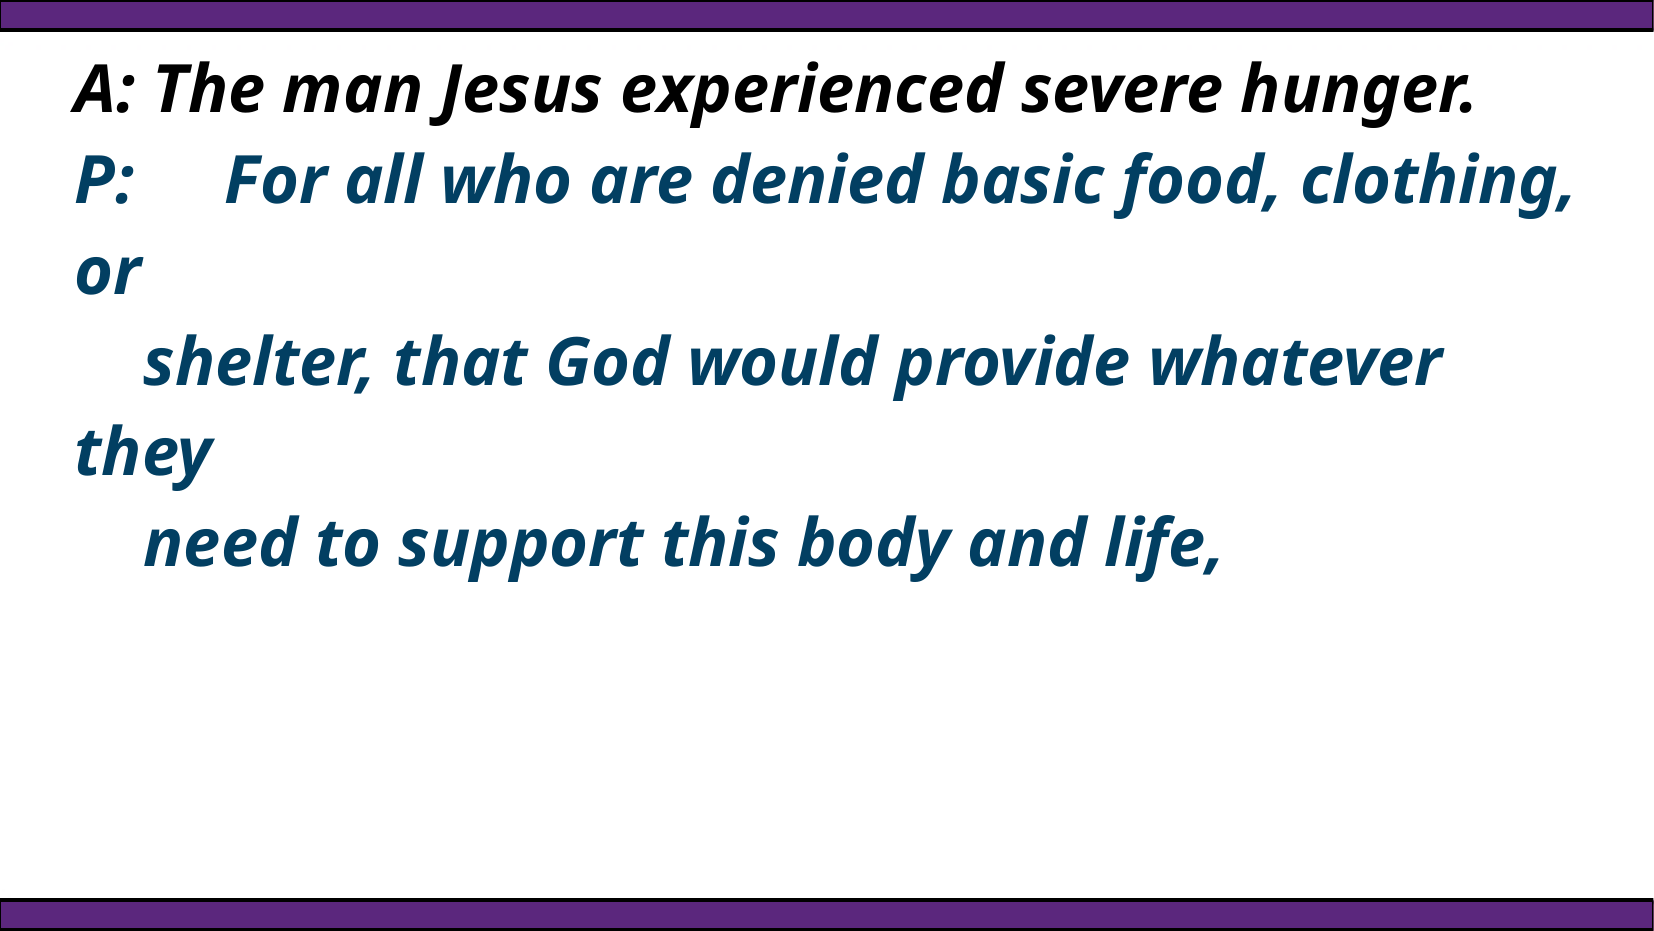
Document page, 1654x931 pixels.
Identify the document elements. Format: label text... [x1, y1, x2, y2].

text_box [0, 0, 1654, 31]
text_box A: The man Jesus experienced severe hunger. P: For all who are denied basic food, clothing, or shelter, that God would provide whatever they need to support this body and life, [60, 34, 1606, 405]
picture [0, 31, 1654, 900]
text_box [0, 900, 1654, 931]
